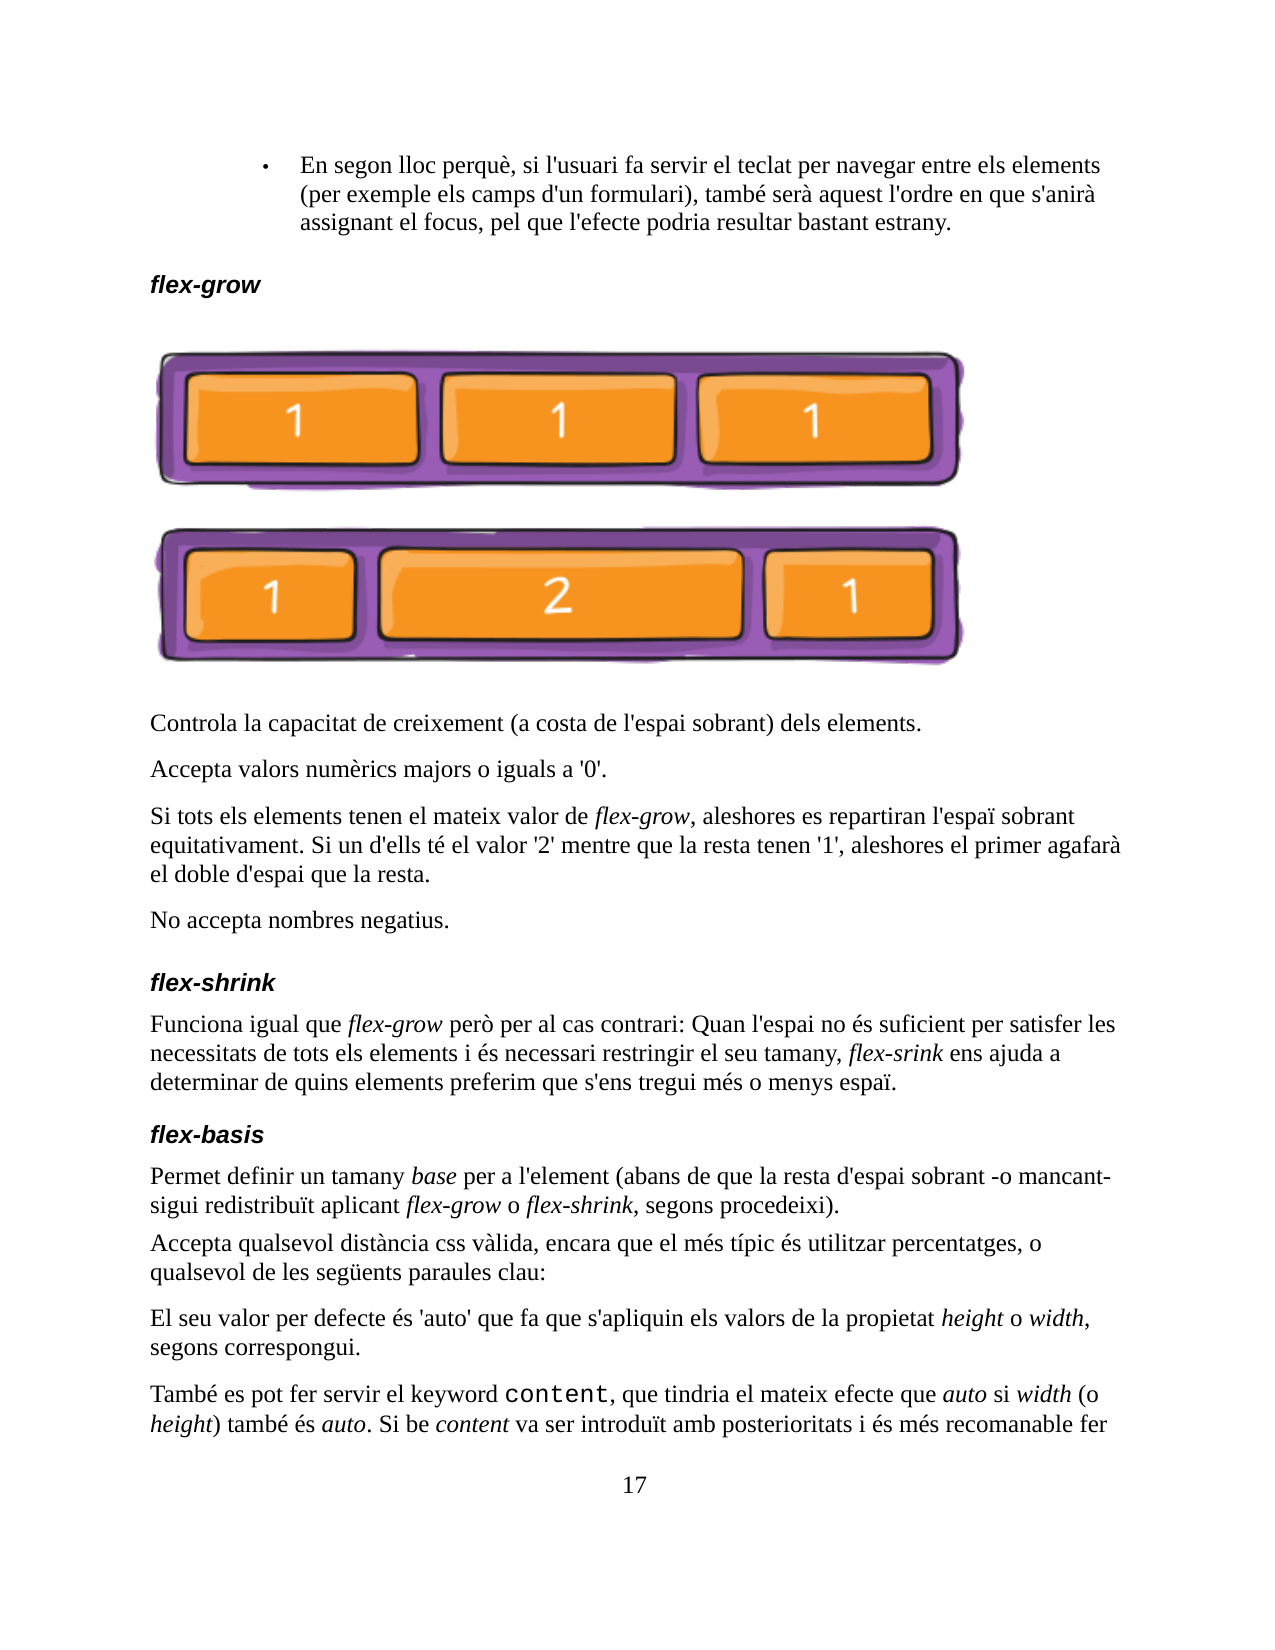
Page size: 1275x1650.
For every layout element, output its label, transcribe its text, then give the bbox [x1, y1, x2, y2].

text Accepta qualsevol distància css vàlida, encara que el més típic és utilitzar percentatges, o qualsevol de les següents paraules clau: [150, 1228, 1125, 1285]
subtitle flex-grow [150, 270, 1125, 299]
text El seu valor per defecte és 'auto' que fa que s'apliquin els valors de la propietat height o width, segons correspongui. [150, 1303, 1125, 1361]
text Funciona igual que flex-grow però per al cas contrari: Quan l'espai no és suficient per satisfer les necessitats de tots els elements i és necessari restringir el seu tamany, flex-srink ens ajuda a determinar de quins elements preferim que s'ens tregui més o menys espaï. [150, 1009, 1125, 1095]
text Permet definir un tamany base per a l'element (abans de que la resta d'espai sobrant -o mancant- sigui redistribuït aplicant flex-grow o flex-shrink, segons procedeixi). [150, 1161, 1125, 1219]
picture [150, 311, 976, 699]
subtitle flex-shrink [150, 968, 1125, 997]
text Controla la capacitat de creixement (a costa de l'espai sobrant) dels elements. [150, 708, 1125, 737]
text Si tots els elements tenen el mateix valor de flex-grow, aleshores es repartiran l'espaï sobrant equitativament. Si un d'ells té el valor '2' mentre que la resta tenen '1', aleshores el primer agafarà el doble d'espai que la resta. [150, 801, 1125, 887]
list En segon lloc perquè, si l'usuari fa servir el teclat per navegar entre els elements (per exemple els camps d'un formulari), també serà aquest l'ordre en que s'anirà assignant el focus, pel que l'efecte podria resultar bastant estrany. [262, 150, 1125, 236]
text Accepta valors numèrics majors o iguals a '0'. [150, 754, 1125, 783]
text No accepta nombres negatius. [150, 905, 1125, 934]
text També es pot fer servir el keyword content, que tindria el mateix efecte que auto si width (o height) també és auto. Si be content va ser introduït amb posterioritats i és més recomanable fer [150, 1379, 1125, 1438]
subtitle flex-basis [150, 1120, 1125, 1149]
